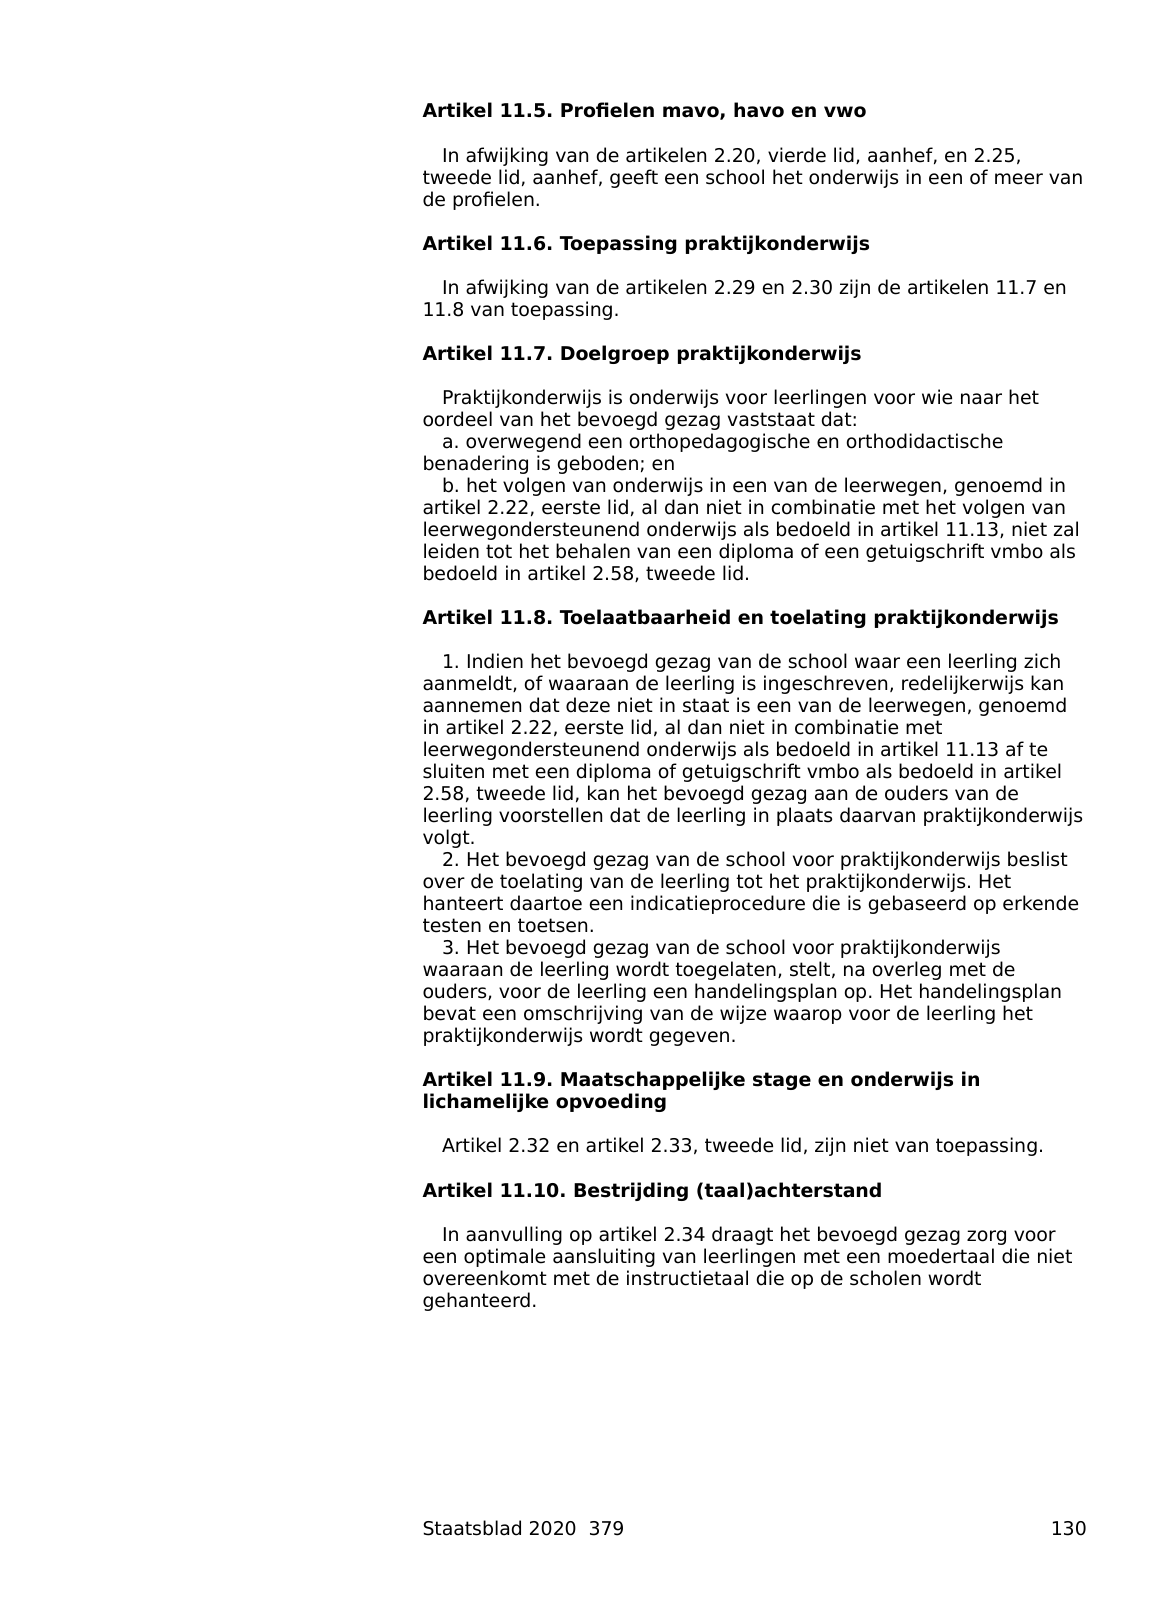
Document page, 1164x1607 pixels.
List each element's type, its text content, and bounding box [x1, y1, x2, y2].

text Artikel 2.32 en artikel 2.33, tweede lid, zijn niet van toepassing. [422, 1135, 1087, 1157]
subtitle Artikel 11.6. Toepassing praktijkonderwijs [422, 233, 1087, 255]
text a. overwegend een orthopedagogische en orthodidactische benadering is geboden; en [422, 431, 1087, 475]
subtitle Artikel 11.10. Bestrijding (taal)achterstand [422, 1179, 1087, 1201]
subtitle Artikel 11.9. Maatschappelijke stage en onderwijs in lichamelijke opvoeding [422, 1069, 1087, 1113]
text In afwijking van de artikelen 2.20, vierde lid, aanhef, en 2.25, tweede lid, aanhef, geeft een school het onderwijs in een of meer van de profielen. [422, 144, 1087, 211]
text 2. Het bevoegd gezag van de school voor praktijkonderwijs beslist over de toelating van de leerling tot het praktijkonderwijs. Het hanteert daartoe een indicatieprocedure die is gebaseerd op erkende testen en toetsen. [422, 849, 1087, 937]
text In afwijking van de artikelen 2.29 en 2.30 zijn de artikelen 11.7 en 11.8 van toepassing. [422, 277, 1087, 321]
subtitle Artikel 11.5. Profielen mavo, havo en vwo [422, 100, 1087, 122]
text 1. Indien het bevoegd gezag van de school waar een leerling zich aanmeldt, of waaraan de leerling is ingeschreven, redelijkerwijs kan aannemen dat deze niet in staat is een van de leerwegen, genoemd in artikel 2.22, eerste lid, al dan niet in combinatie met leerwegondersteunend onderwijs als bedoeld in artikel 11.13 af te sluiten met een diploma of getuigschrift vmbo als bedoeld in artikel 2.58, tweede lid, kan het bevoegd gezag aan de ouders van de leerling voorstellen dat de leerling in plaats daarvan praktijkonderwijs volgt. [422, 651, 1087, 849]
subtitle Artikel 11.7. Doelgroep praktijkonderwijs [422, 343, 1087, 365]
text 3. Het bevoegd gezag van de school voor praktijkonderwijs waaraan de leerling wordt toegelaten, stelt, na overleg met de ouders, voor de leerling een handelingsplan op. Het handelingsplan bevat een omschrijving van de wijze waarop voor de leerling het praktijkonderwijs wordt gegeven. [422, 937, 1087, 1047]
text Praktijkonderwijs is onderwijs voor leerlingen voor wie naar het oordeel van het bevoegd gezag vaststaat dat: [422, 387, 1087, 431]
text b. het volgen van onderwijs in een van de leerwegen, genoemd in artikel 2.22, eerste lid, al dan niet in combinatie met het volgen van leerwegondersteunend onderwijs als bedoeld in artikel 11.13, niet zal leiden tot het behalen van een diploma of een getuigschrift vmbo als bedoeld in artikel 2.58, tweede lid. [422, 475, 1087, 585]
subtitle Artikel 11.8. Toelaatbaarheid en toelating praktijkonderwijs [422, 607, 1087, 629]
text In aanvulling op artikel 2.34 draagt het bevoegd gezag zorg voor een optimale aansluiting van leerlingen met een moedertaal die niet overeenkomt met de instructietaal die op de scholen wordt gehanteerd. [422, 1224, 1087, 1312]
